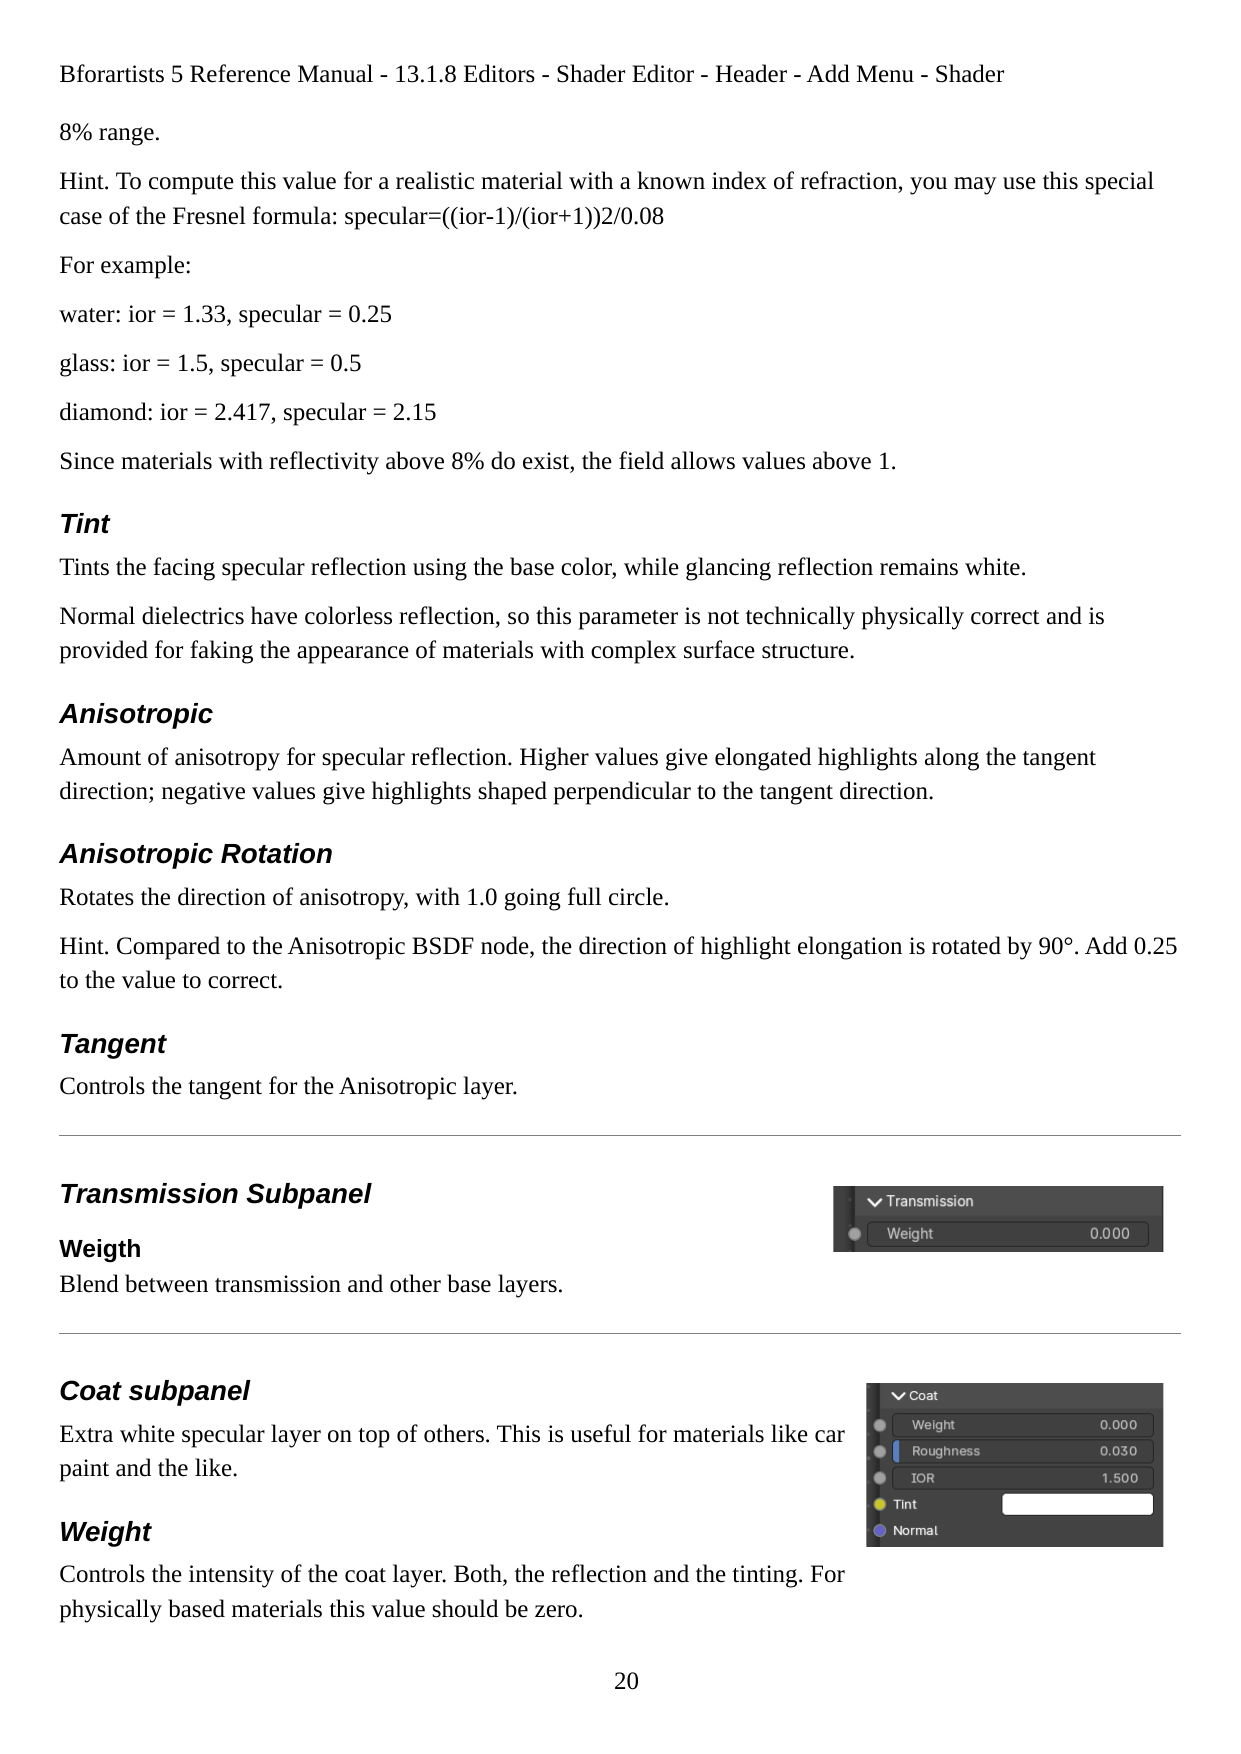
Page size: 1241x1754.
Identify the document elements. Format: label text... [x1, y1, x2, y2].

text Normal dielectrics have colorless reflection, so this parameter is not technically physically correct and is provided for faking the appearance of materials with complex surface structure. [59, 601, 1181, 664]
text diamond: ior = 2.417, specular = 2.15 [59, 397, 1181, 426]
subtitle Coat subpanel [59, 1374, 1181, 1406]
text Controls the tangent for the Anisotropic layer. [59, 1071, 1181, 1100]
text - 8% range. [59, 117, 1181, 146]
subtitle [1164, 1515, 1181, 1547]
text Controls the intensity of the coat layer. Both, the reflection and the tinting. For physically based materials this value should be zero. [59, 1559, 1181, 1623]
text For example: [59, 250, 1181, 279]
subtitle Weigth [59, 1234, 1181, 1263]
subtitle Tint [59, 508, 1181, 539]
text Extra white specular layer on top of others. This is useful for materials like car paint and the like. [59, 1419, 866, 1482]
text Hint. Compared to the Anisotropic BSDF node, the direction of highlight elongation is rotated by 90°. Add 0.25 to the value to correct. [59, 931, 1181, 994]
subtitle Weight [59, 1515, 866, 1547]
picture [833, 1186, 1164, 1252]
subtitle Transmission Subpanel [59, 1177, 1181, 1209]
text Tints the facing specular reflection using the base color, while glancing reflection remains white. [59, 552, 1181, 581]
text Rotates the direction of anisotropy, with 1.0 going full circle. [59, 882, 1181, 911]
subtitle Anisotropic [59, 697, 1181, 729]
picture [866, 1383, 1164, 1547]
text water: ior = 1.33, specular = 0.25 [59, 299, 1181, 328]
text Since materials with reflectivity above 8% do exist, the field allows values above 1. [59, 446, 1181, 475]
subtitle Anisotropic Rotation [59, 838, 1181, 869]
text glass: ior = 1.5, specular = 0.5 [59, 348, 1181, 377]
text Blend between transmission and other base layers. [59, 1269, 1181, 1298]
subtitle Tangent [59, 1027, 1181, 1059]
text Amount of anisotropy for specular reflection. Higher values give elongated highlights along the tangent direction; negative values give highlights shaped perpendicular to the tangent direction. [59, 742, 1181, 805]
text Hint. To compute this value for a realistic material with a known index of refraction, you may use this special case of the Fresnel formula: specular=((ior-1)/(ior+1))2/0.08 [59, 166, 1181, 229]
